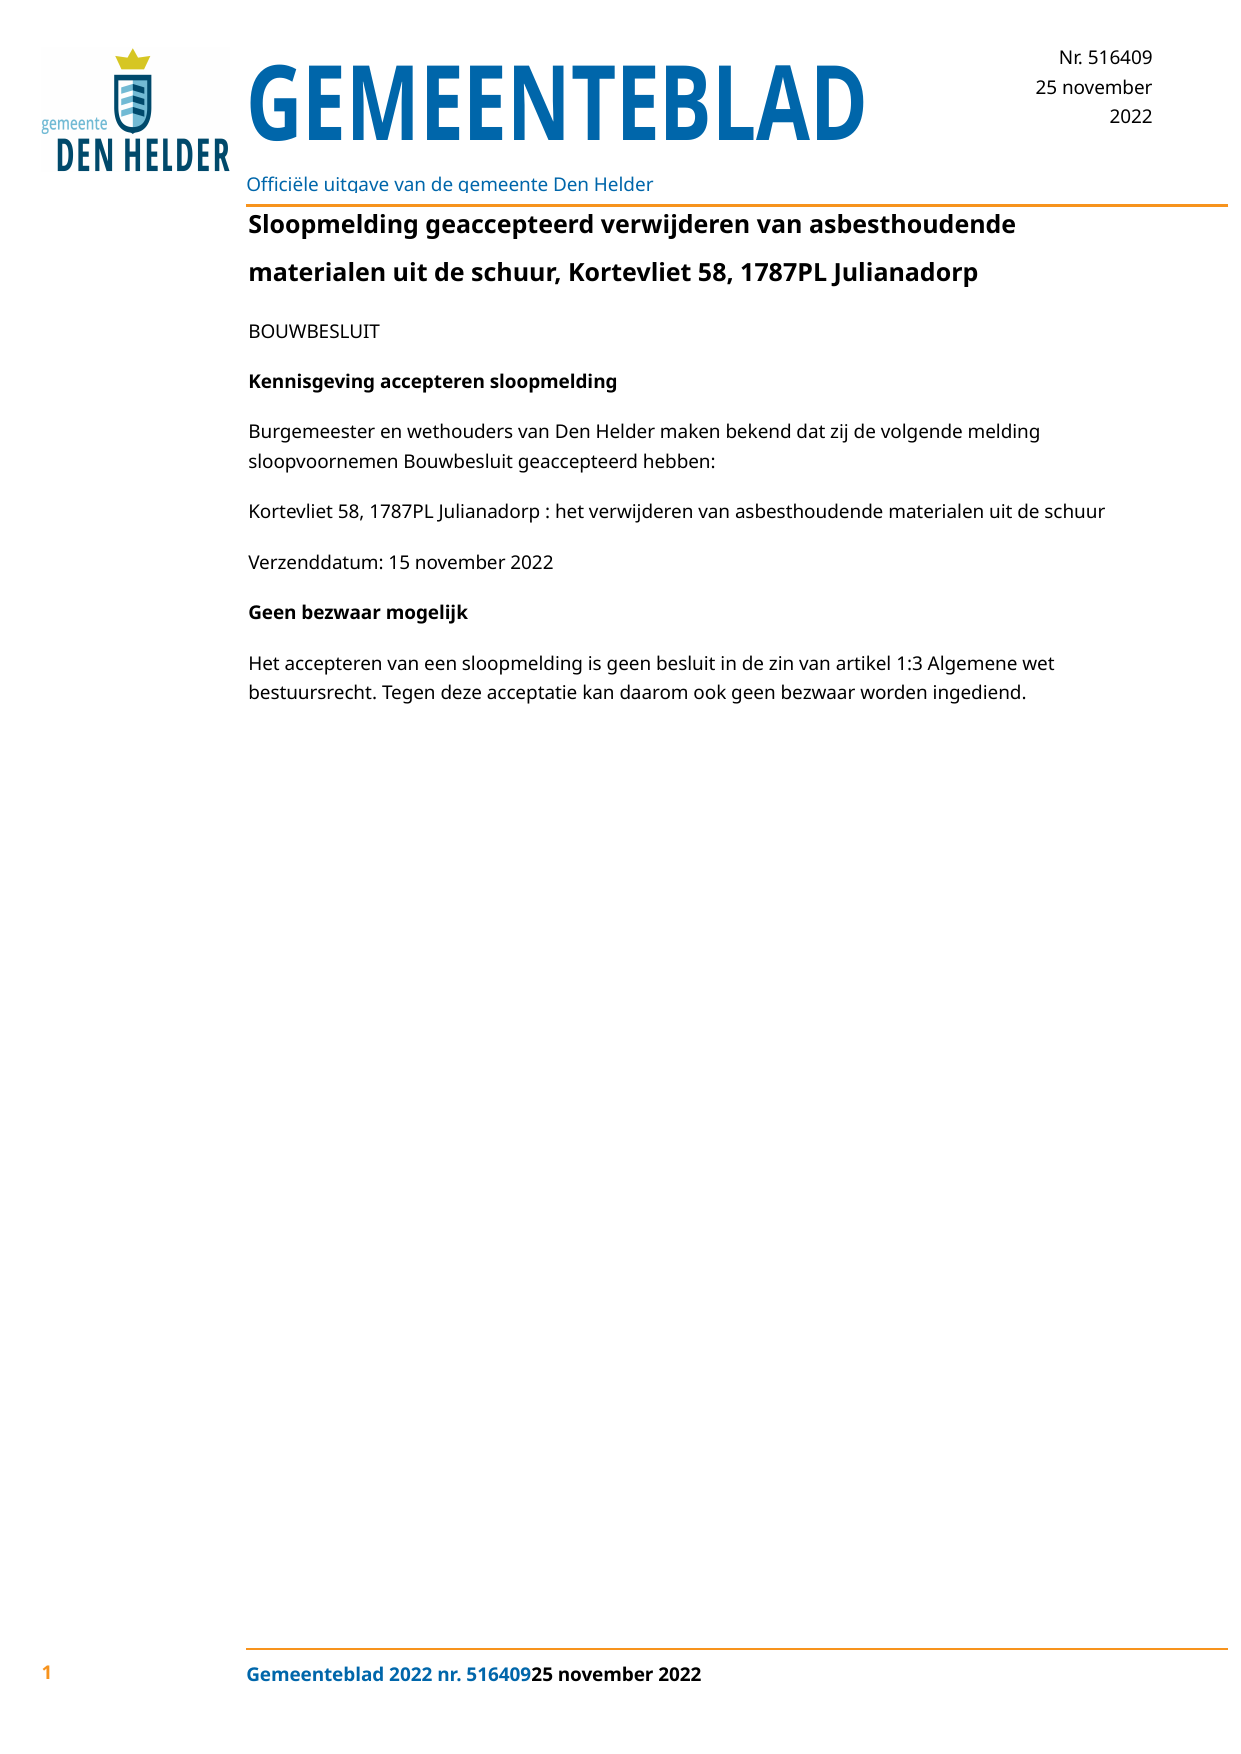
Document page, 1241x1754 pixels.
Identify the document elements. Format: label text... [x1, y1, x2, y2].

text Kennisgeving accepteren sloopmelding [248, 368, 1152, 394]
picture [220, 160, 224, 172]
picture [130, 157, 135, 172]
text Verzenddatum: 15 november 2022 [248, 549, 1152, 575]
text BOUWBESLUIT [248, 318, 1152, 344]
picture [182, 144, 187, 165]
picture [41, 47, 231, 172]
text Burgemeester en wethouders van Den Helder maken bekend dat zij de volgende melding sloopvoornemen Bouwbesluit geaccepteerd hebben: [248, 419, 1152, 474]
picture [100, 154, 106, 172]
text Geen bezwaar mogelijk [248, 599, 1152, 625]
text Sloopmelding geaccepteerd verwijderen van asbesthoudende materialen uit de schuur, Kortevliet 58, 1787PL Julianadorp [248, 207, 1152, 288]
text Het accepteren van een sloopmelding is geen besluit in de zin van artikel 1:3 Algemene wet bestuursrecht. Tegen deze acceptatie kan daarom ook geen bezwaar worden ingediend. [248, 650, 1152, 705]
text Kortevliet 58, 1787PL Julianadorp : het verwijderen van asbesthoudende materialen uit de schuur [248, 499, 1152, 524]
picture [63, 144, 68, 165]
